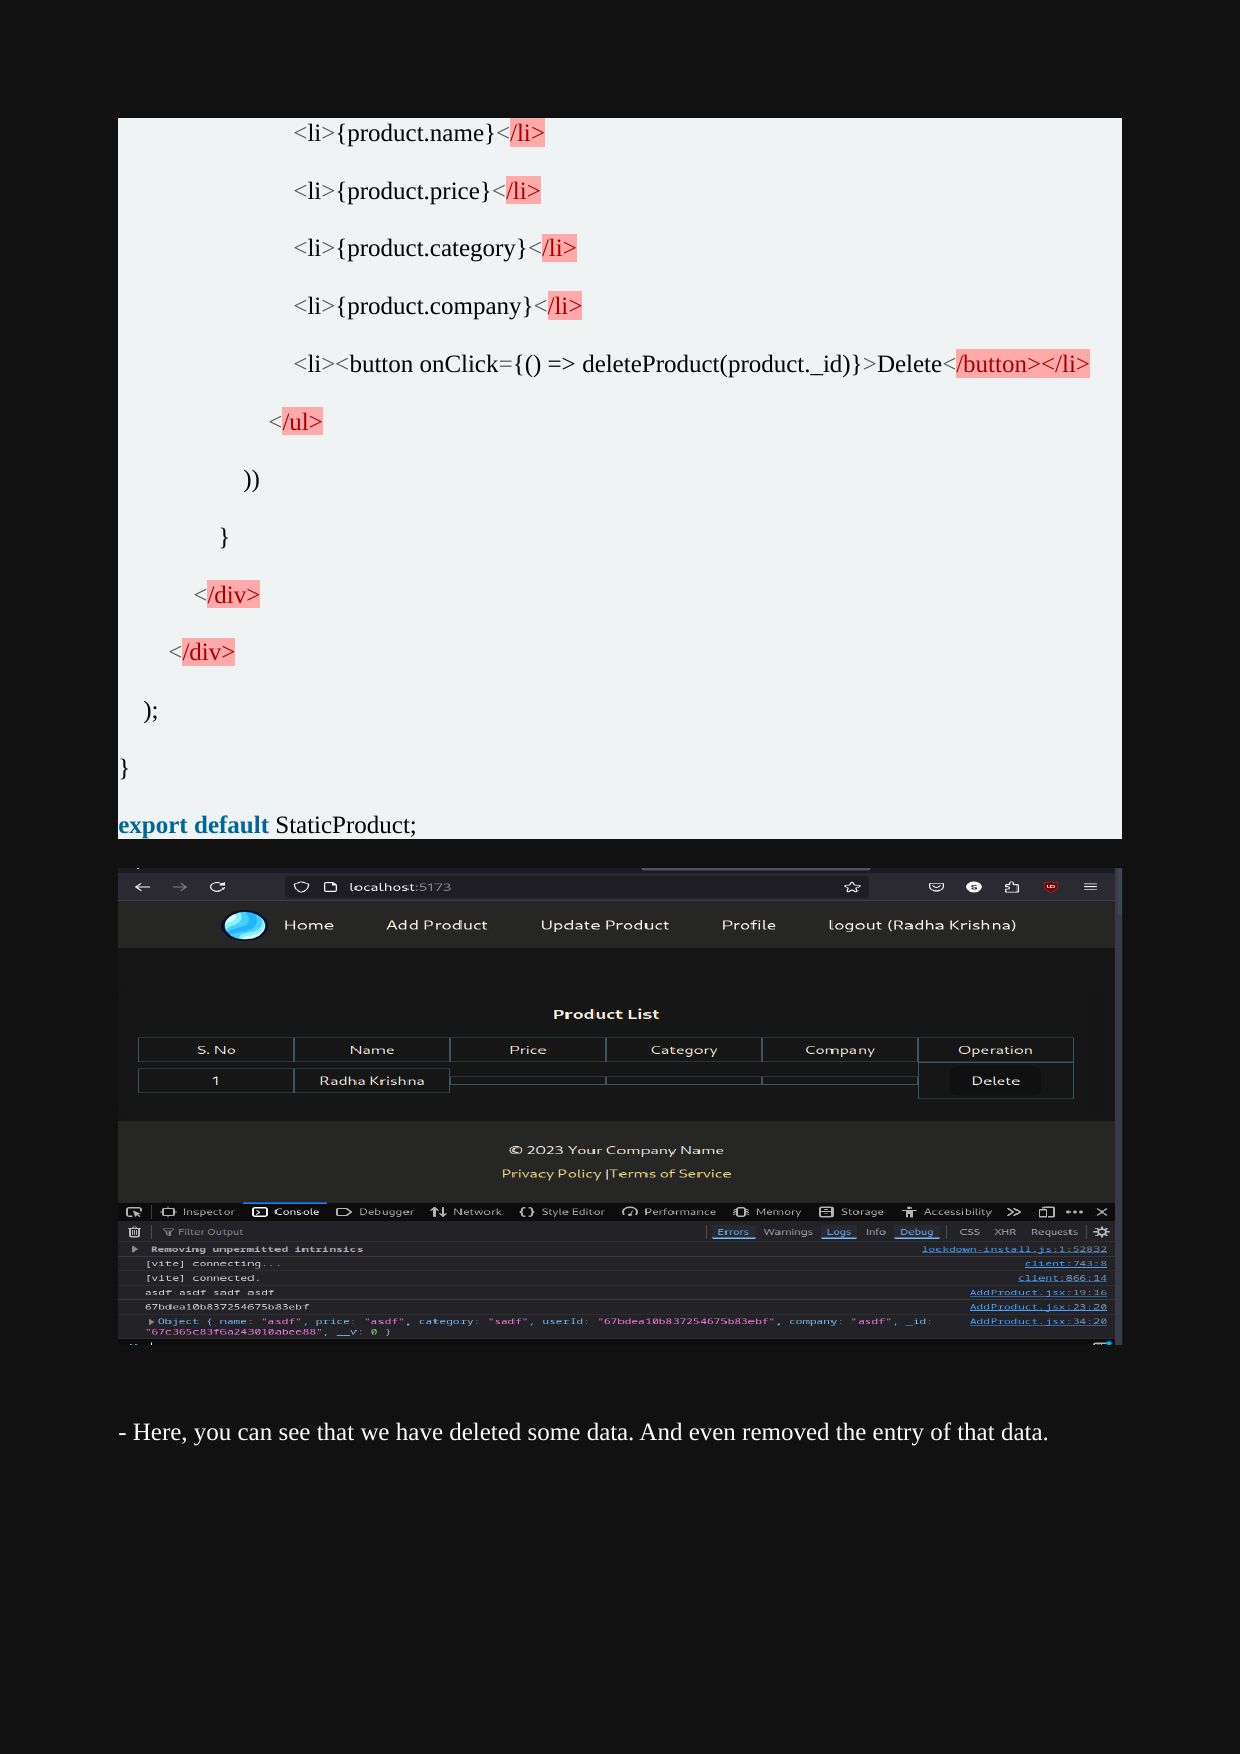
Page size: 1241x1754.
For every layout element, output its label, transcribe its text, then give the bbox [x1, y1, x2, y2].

text </div> [118, 580, 1122, 608]
text - Here, you can see that we have deleted some data. And even removed the entry of that data. [118, 1417, 1122, 1446]
text <li><button onClick={() => deleteProduct(product._id)}>Delete</button></li> [118, 349, 1122, 378]
text export default StaticProduct; [118, 811, 1122, 839]
text } [118, 522, 1122, 551]
text <li>{product.category}</li> [118, 233, 1122, 262]
picture [118, 868, 1123, 1345]
text ); [118, 695, 1122, 724]
text </div> [118, 637, 1122, 666]
text </ul> [118, 407, 1122, 435]
text )) [118, 464, 1122, 493]
text <li>{product.name}</li> [118, 118, 1122, 147]
text } [118, 753, 1122, 782]
text <li>{product.company}</li> [118, 291, 1122, 320]
text <li>{product.price}</li> [118, 176, 1122, 204]
